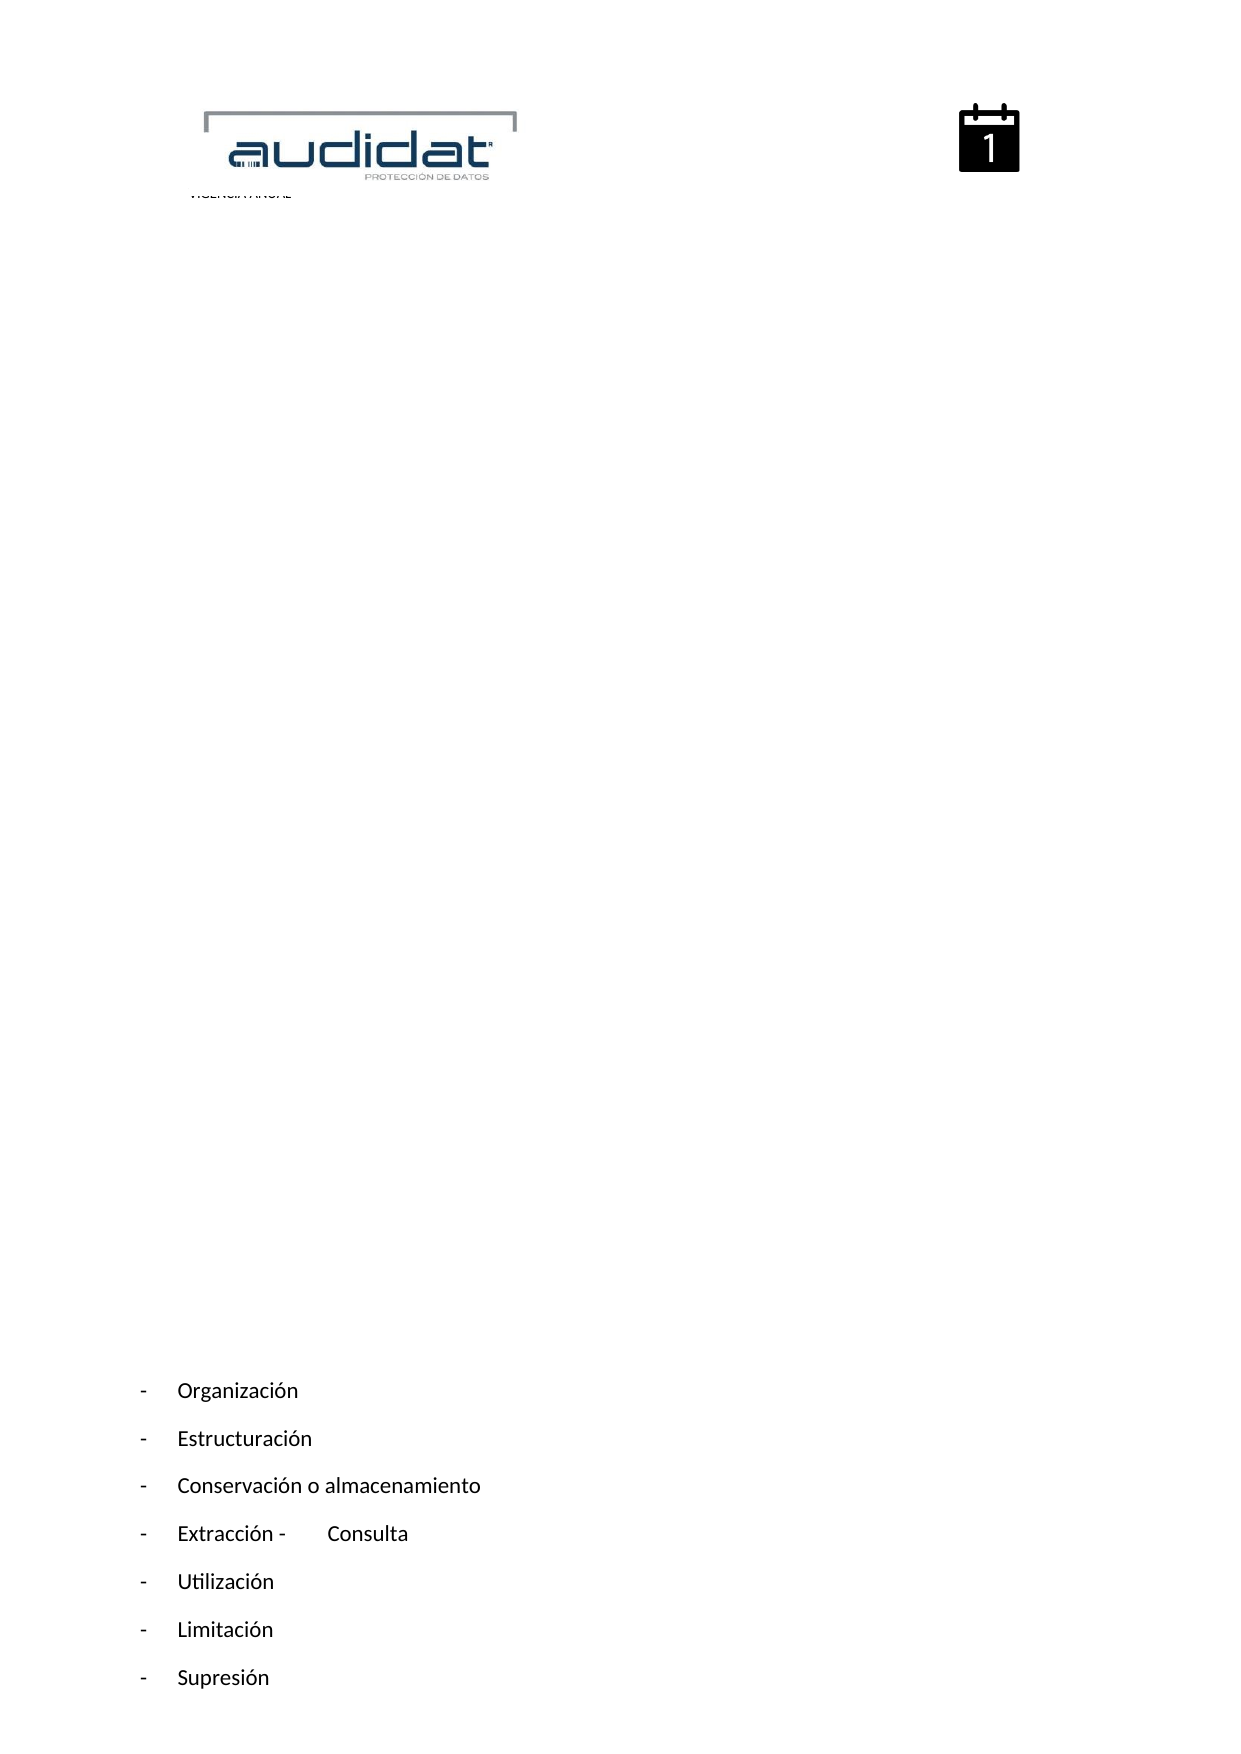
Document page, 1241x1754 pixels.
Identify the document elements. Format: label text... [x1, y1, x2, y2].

list Utilización [140, 1567, 1064, 1595]
list Supresión [140, 1663, 1064, 1691]
list Organización [140, 1376, 1064, 1404]
list Estructuración [140, 1424, 1064, 1452]
list Conservación o almacenamiento [140, 1472, 1064, 1499]
list Extracción - Consulta [140, 1519, 1064, 1547]
list Limitación [140, 1615, 1064, 1643]
